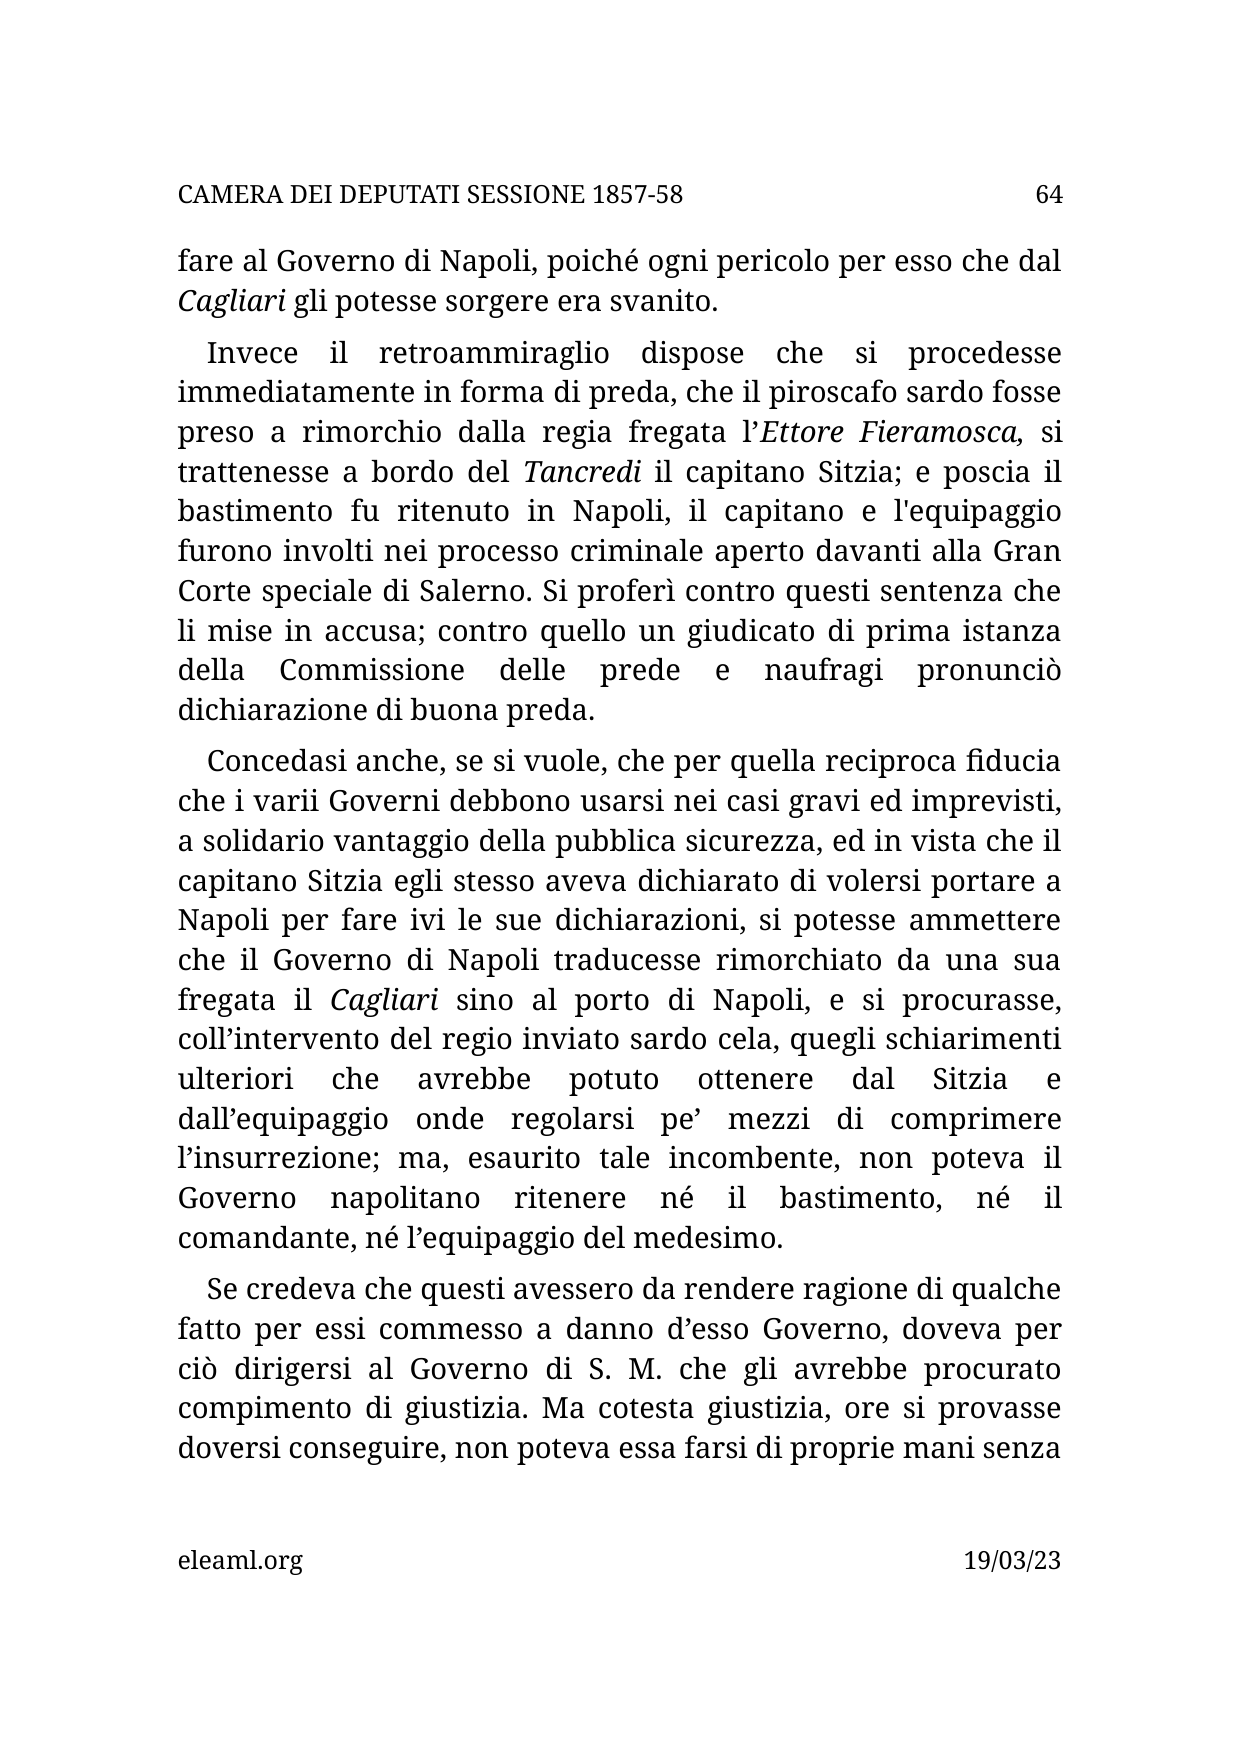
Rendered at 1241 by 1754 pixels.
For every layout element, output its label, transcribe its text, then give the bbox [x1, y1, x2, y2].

text Concedasi anche, se si vuole, che per quella reciproca fiducia che i varii Governi debbono usarsi nei casi gravi ed imprevisti, a solidario vantaggio della pubblica sicurezza, ed in vista che il capitano Sitzia egli stesso aveva dichiarato di volersi portare a Napoli per fare ivi le sue dichiarazioni, si potesse ammettere che il Governo di Napoli traducesse rimorchiato da una sua fregata il Cagliari sino al porto di Napoli, e si procurasse, coll’intervento del regio inviato sardo cela, quegli schiarimenti ulteriori che avrebbe potuto ottenere dal Sitzia e dall’equipaggio onde regolarsi pe’ mezzi di comprimere l’insurrezione; ma, esaurito tale incombente, non poteva il Governo napolitano ritenere né il bastimento, né il comandante, né l’equipaggio del medesimo. [177, 741, 1063, 1257]
text Invece il retroammiraglio dispose che si procedesse immediatamente in forma di preda, che il piroscafo sardo fosse preso a rimorchio dalla regia fregata l’Ettore Fieramosca, si trattenesse a bordo del Tancredi il capitano Sitzia; e poscia il bastimento fu ritenuto in Napoli, il capitano e l'equipaggio furono involti nei processo criminale aperto davanti alla Gran Corte speciale di Salerno. Si proferì contro questi sentenza che li mise in accusa; contro quello un giudicato di prima istanza della Commissione delle prede e naufragi pronunciò dichiarazione di buona preda. [177, 332, 1063, 729]
text fare al Governo di Napoli, poiché ogni pericolo per esso che dal Cagliari gli potesse sorgere era svanito. [177, 241, 1063, 320]
text Se credeva che questi avessero da rendere ragione di qualche fatto per essi commesso a danno d’esso Governo, doveva per ciò dirigersi al Governo di S. M. che gli avrebbe procurato compimento di giustizia. Ma cotesta giustizia, ore si provasse doversi conseguire, non poteva essa farsi di proprie mani senza [177, 1268, 1063, 1467]
